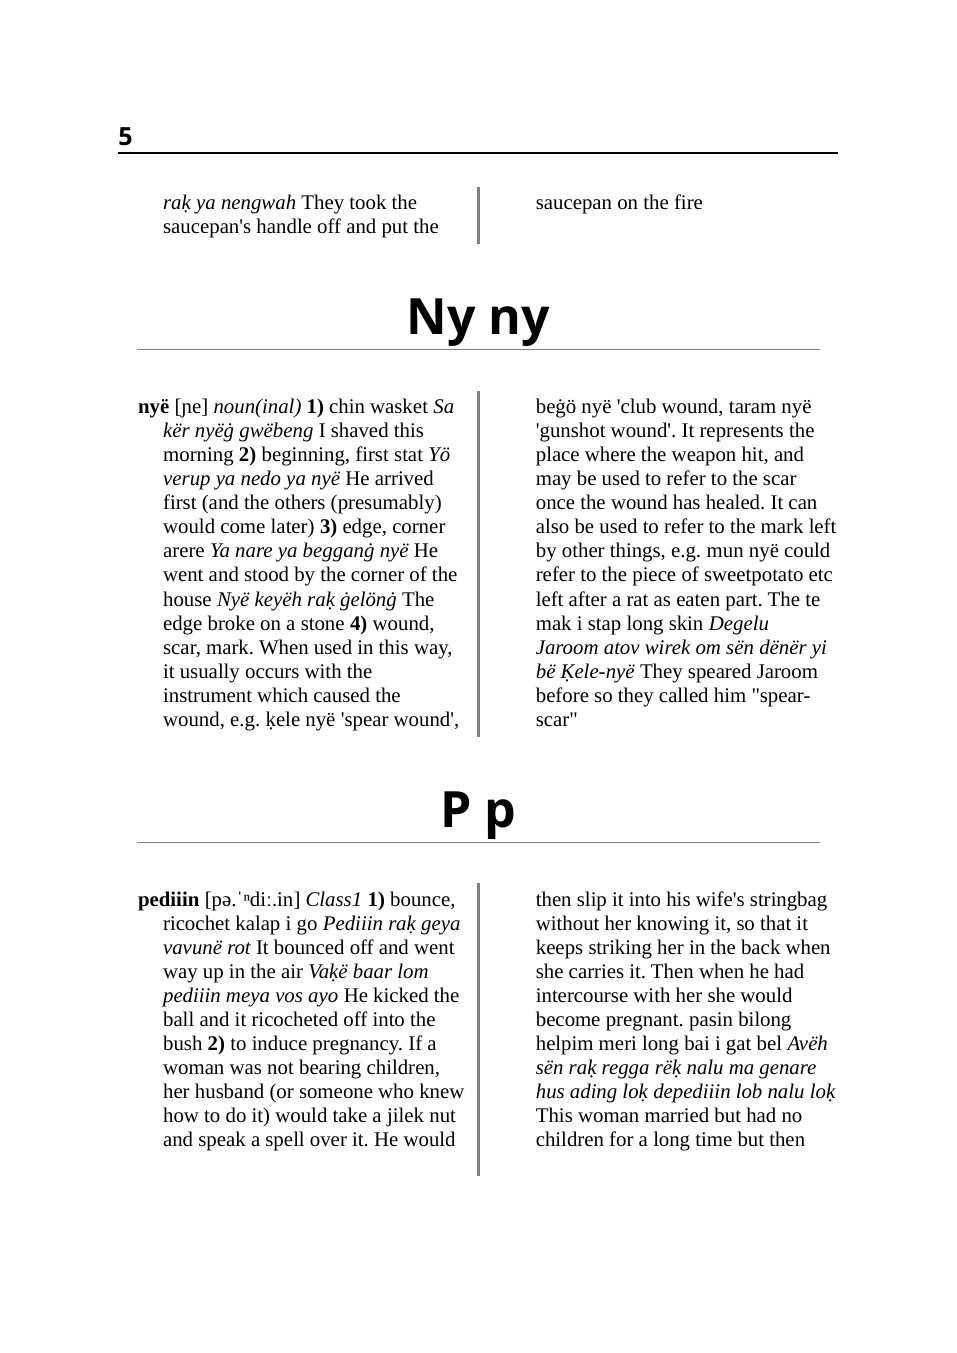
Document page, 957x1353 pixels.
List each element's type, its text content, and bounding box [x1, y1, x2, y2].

text pediiin [pə.ˈⁿdiː.in] Class1 1) bounce, ricochet kalap i go Pediiin raḳ geya vavunë rot It bounced off and went way up in the air Vaḳë baar lom pediiin meya vos ayo He kicked the ball and it ricocheted off into the bush 2) to induce pregnancy. If a woman was not bearing children, her husband (or someone who knew how to do it) would take a jilek nut and speak a spell over it. He would [119, 884, 465, 1155]
text saucepan on the fire [492, 188, 837, 218]
text Ny ny [137, 281, 820, 349]
text beġö nyë 'club wound, taram nyë 'gunshot wound'. It represents the place where the weapon hit, and may be used to refer to the scar once the wound has healed. It can also be used to refer to the mark left by other things, e.g. mun nyë could refer to the piece of sweetpotato etc left after a rat as eaten part. The te mak i stap long skin Degelu Jaroom atov wirek om sën dënër yi bë Ḳele-nyë They speared Jaroom before so they called him "spear-scar" [492, 392, 837, 735]
text P p [137, 773, 820, 842]
text raḳ ya nengwah They took the saucepan's handle off and put the [119, 188, 465, 242]
text nyë [ɲe] noun(inal) 1) chin wasket Sa kër nyëġ gwëbeng I shaved this morning 2) beginning, first stat Yö verup ya nedo ya nyë He arrived first (and the others (presumably) would come later) 3) edge, corner arere Ya nare ya begganġ nyë He went and stood by the corner of the house Nyë keyëh raḳ ġelönġ The edge broke on a stone 4) wound, scar, mark. When used in this way, it usually occurs with the instrument which caused the wound, e.g. ḳele nyë 'spear wound', [119, 392, 465, 735]
text then slip it into his wife's stringbag without her knowing it, so that it keeps striking her in the back when she carries it. Then when he had intercourse with her she would become pregnant. pasin bilong helpim meri long bai i gat bel Avëh sën raḳ regga rëḳ nalu ma genare hus ading loḳ depediiin lob nalu loḳ This woman married but had no children for a long time but then [492, 884, 837, 1155]
